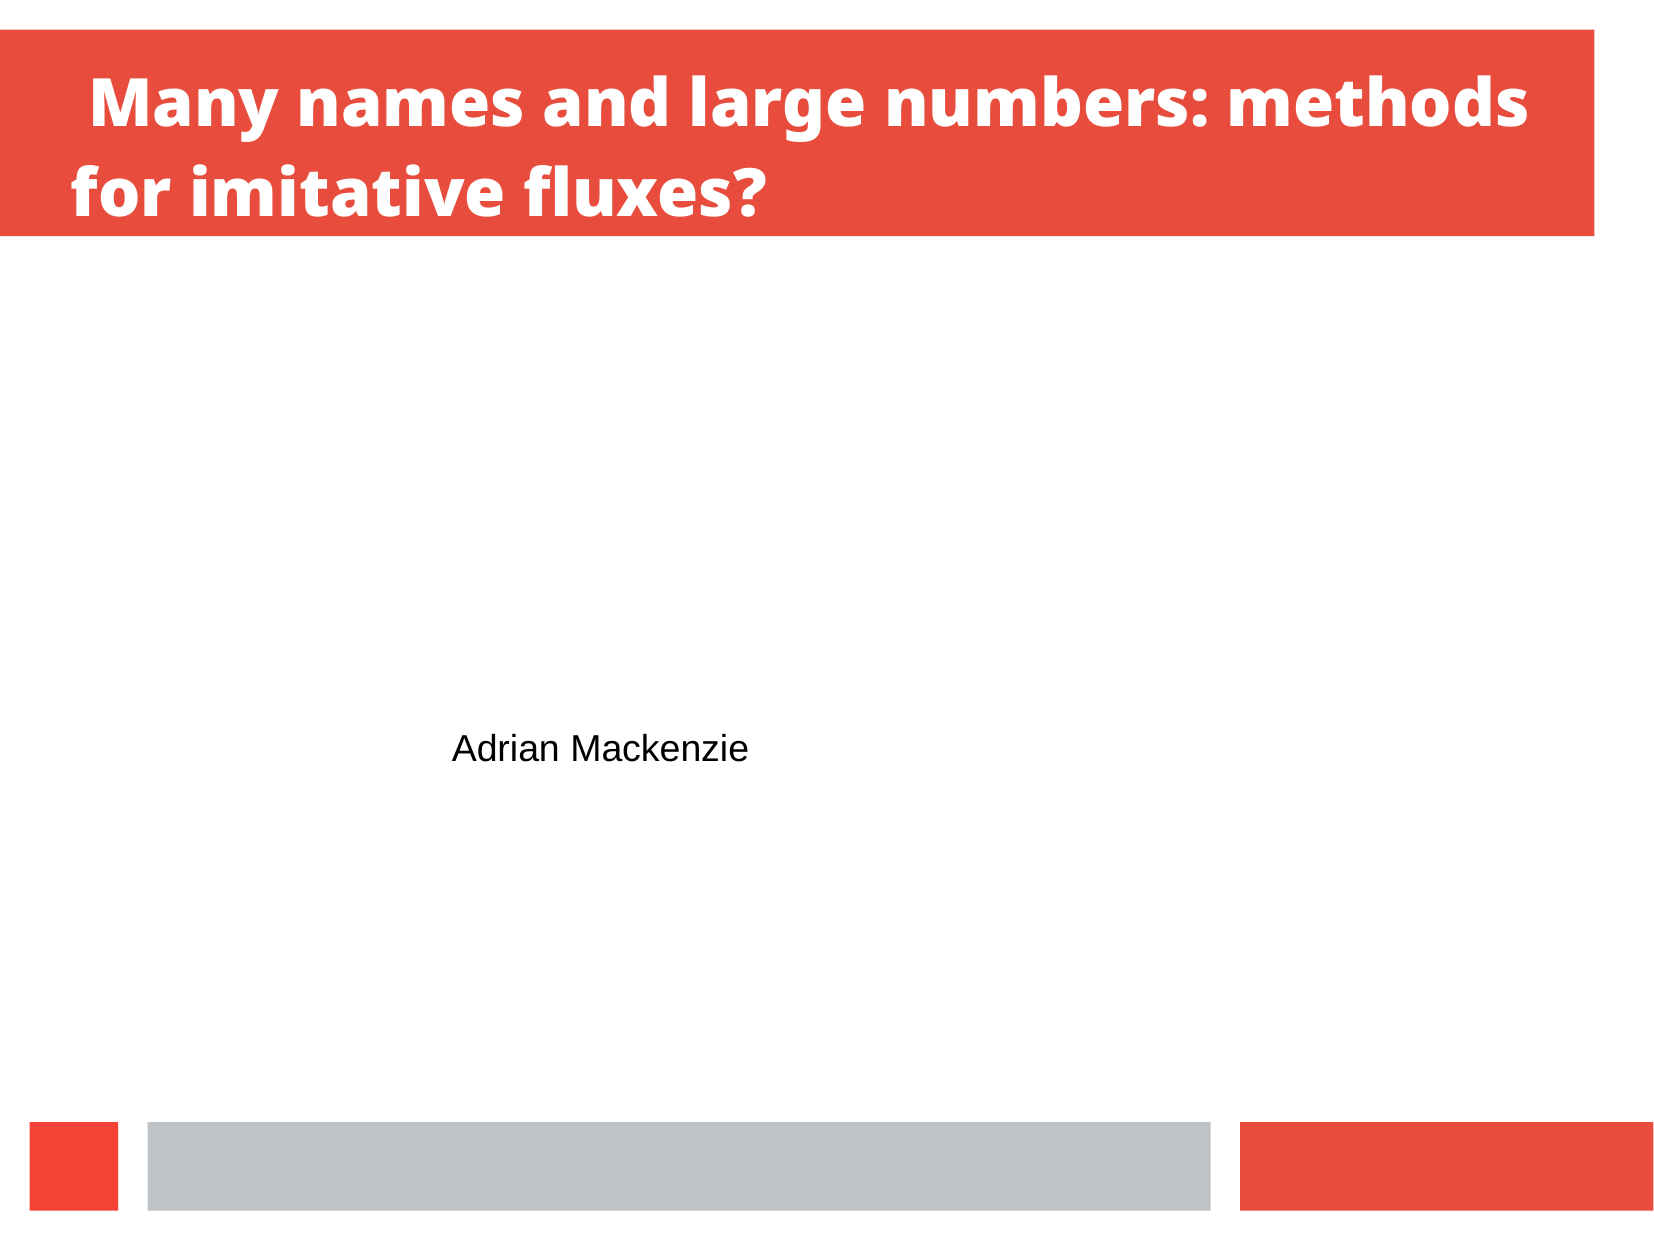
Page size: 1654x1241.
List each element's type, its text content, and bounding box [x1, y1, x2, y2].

subtitle [82, 290, 1571, 1010]
text_box Adrian Mackenzie [437, 720, 969, 778]
title Many names and large numbers: methods for imitative fluxes? [70, 29, 1560, 237]
